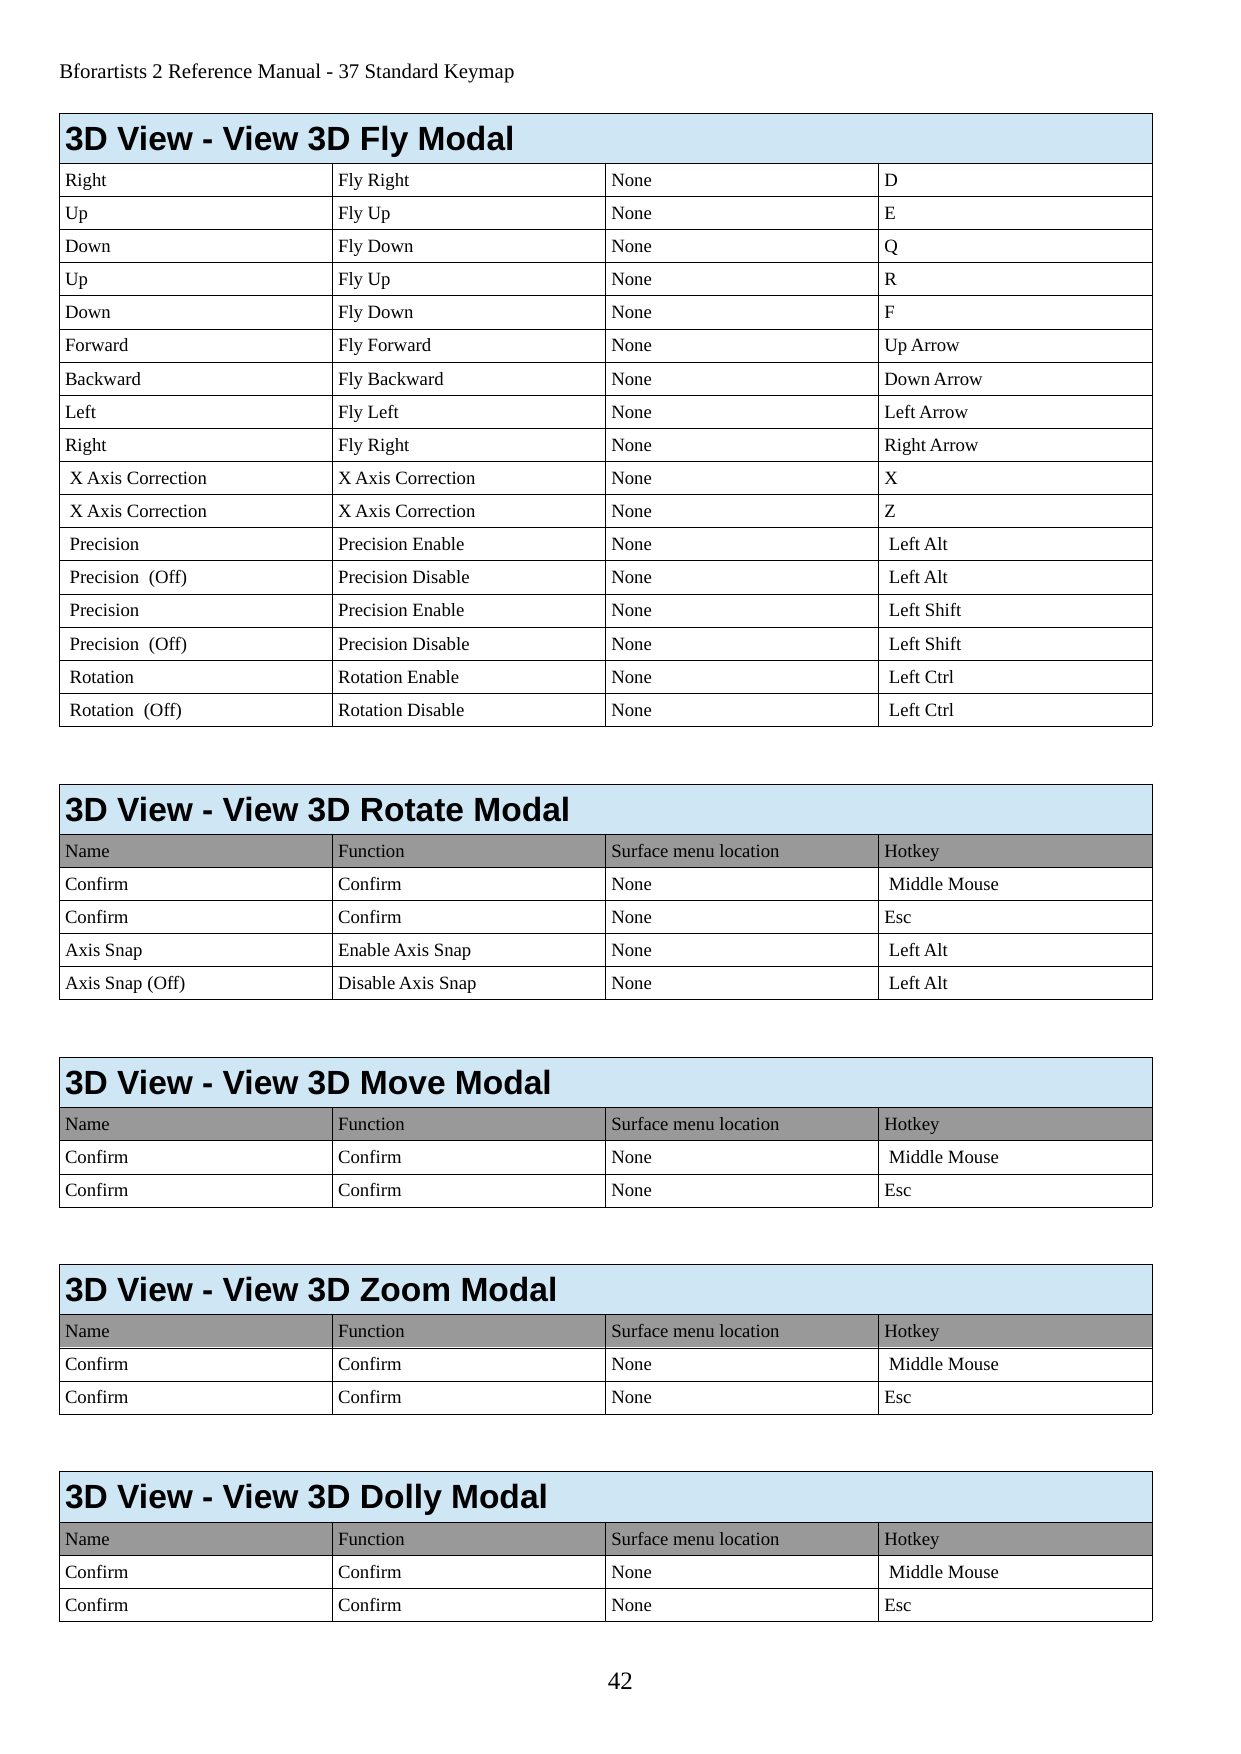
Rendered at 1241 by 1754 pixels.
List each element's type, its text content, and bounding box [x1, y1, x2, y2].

table_cell Confirm [333, 1382, 605, 1414]
table_cell Fly Right [333, 164, 605, 196]
table_cell Confirm [333, 901, 605, 933]
table_header 3D View - View 3D Zoom Modal [60, 1265, 1152, 1314]
table_cell Hotkey [879, 1523, 1152, 1555]
table_cell Forward [60, 330, 332, 362]
table_cell None [606, 528, 878, 560]
table_cell Hotkey [879, 1315, 1152, 1347]
table_cell Hotkey [879, 835, 1152, 867]
table_cell Confirm [60, 868, 332, 900]
table_cell Fly Up [333, 263, 605, 295]
table_cell Middle Mouse [879, 1141, 1152, 1173]
table_cell Precision Disable [333, 561, 605, 593]
table_cell None [606, 1382, 878, 1414]
table_cell None [606, 1141, 878, 1173]
table_header 3D View - View 3D Fly Modal [60, 114, 1152, 163]
table_cell None [606, 868, 878, 900]
table_cell Precision (Off) [60, 561, 332, 593]
table_cell Left Ctrl [879, 661, 1152, 693]
table_cell None [606, 561, 878, 593]
table_cell None [606, 296, 878, 328]
table_cell Esc [879, 1382, 1152, 1414]
table_cell Left Shift [879, 595, 1152, 627]
table_cell Fly Forward [333, 330, 605, 362]
table_cell Down [60, 296, 332, 328]
table_cell Up [60, 197, 332, 229]
table_cell Precision Enable [333, 595, 605, 627]
table_cell None [606, 901, 878, 933]
table_cell D [879, 164, 1152, 196]
table_cell Middle Mouse [879, 1349, 1152, 1381]
table_cell Fly Down [333, 230, 605, 262]
table_cell Down Arrow [879, 363, 1152, 395]
table_cell Left Alt [879, 561, 1152, 593]
table_cell None [606, 363, 878, 395]
table_cell Confirm [60, 901, 332, 933]
table_cell None [606, 694, 878, 726]
table_cell Function [333, 1523, 605, 1555]
table_cell Right [60, 164, 332, 196]
table_cell Backward [60, 363, 332, 395]
table_cell None [606, 429, 878, 461]
table_cell Surface menu location [606, 1315, 878, 1347]
table_cell Middle Mouse [879, 868, 1152, 900]
table_cell Surface menu location [606, 835, 878, 867]
table_cell Left Ctrl [879, 694, 1152, 726]
table_cell Z [879, 495, 1152, 527]
table_cell None [606, 934, 878, 966]
table_cell Left Alt [879, 528, 1152, 560]
table_cell None [606, 595, 878, 627]
table_cell Esc [879, 1589, 1152, 1621]
table_cell None [606, 1349, 878, 1381]
table_cell X [879, 462, 1152, 494]
table_cell Fly Backward [333, 363, 605, 395]
table_cell Rotation (Off) [60, 694, 332, 726]
table_cell Enable Axis Snap [333, 934, 605, 966]
table_cell Down [60, 230, 332, 262]
table_cell Function [333, 835, 605, 867]
table_cell Fly Down [333, 296, 605, 328]
table_cell Name [60, 1523, 332, 1555]
table_cell Hotkey [879, 1108, 1152, 1140]
table_cell Surface menu location [606, 1523, 878, 1555]
table_cell None [606, 164, 878, 196]
table_cell Precision Enable [333, 528, 605, 560]
table_cell Precision [60, 595, 332, 627]
table_cell Left Alt [879, 967, 1152, 999]
table_cell Right Arrow [879, 429, 1152, 461]
table_cell Confirm [333, 1141, 605, 1173]
table_cell None [606, 628, 878, 660]
table_cell None [606, 330, 878, 362]
table_cell Name [60, 1315, 332, 1347]
table_cell F [879, 296, 1152, 328]
table_cell Precision [60, 528, 332, 560]
table_cell Axis Snap [60, 934, 332, 966]
table_cell Surface menu location [606, 1108, 878, 1140]
table_cell Rotation Enable [333, 661, 605, 693]
table_cell X Axis Correction [333, 462, 605, 494]
table_cell Precision Disable [333, 628, 605, 660]
table_cell None [606, 230, 878, 262]
table_cell Up Arrow [879, 330, 1152, 362]
table_cell Confirm [60, 1349, 332, 1381]
table_cell X Axis Correction [333, 495, 605, 527]
table_cell None [606, 967, 878, 999]
table_cell Esc [879, 1175, 1152, 1207]
table_cell Confirm [60, 1141, 332, 1173]
table_cell Disable Axis Snap [333, 967, 605, 999]
table_cell Confirm [333, 1349, 605, 1381]
table_cell Fly Left [333, 396, 605, 428]
table_cell None [606, 1589, 878, 1621]
table_header 3D View - View 3D Dolly Modal [60, 1472, 1152, 1522]
table_cell Rotation [60, 661, 332, 693]
table_cell None [606, 1175, 878, 1207]
table_cell Confirm [333, 1175, 605, 1207]
table_cell R [879, 263, 1152, 295]
table_cell Right [60, 429, 332, 461]
table_cell Middle Mouse [879, 1556, 1152, 1588]
table_cell None [606, 462, 878, 494]
table_cell Axis Snap (Off) [60, 967, 332, 999]
table_cell Esc [879, 901, 1152, 933]
table_header 3D View - View 3D Move Modal [60, 1058, 1152, 1107]
table_cell None [606, 396, 878, 428]
table_cell None [606, 263, 878, 295]
table_cell Confirm [60, 1382, 332, 1414]
table_cell Confirm [333, 1556, 605, 1588]
table_cell Function [333, 1108, 605, 1140]
table_cell Name [60, 835, 332, 867]
table_cell Confirm [60, 1589, 332, 1621]
table_header 3D View - View 3D Rotate Modal [60, 785, 1152, 834]
table_cell Fly Right [333, 429, 605, 461]
table_cell Up [60, 263, 332, 295]
table_cell Function [333, 1315, 605, 1347]
table_cell Left Arrow [879, 396, 1152, 428]
table_cell Fly Up [333, 197, 605, 229]
table_cell X Axis Correction [60, 462, 332, 494]
table_cell None [606, 661, 878, 693]
table_cell Confirm [60, 1175, 332, 1207]
table_cell X Axis Correction [60, 495, 332, 527]
table_cell E [879, 197, 1152, 229]
table_cell None [606, 495, 878, 527]
table_cell None [606, 1556, 878, 1588]
table_cell Confirm [60, 1556, 332, 1588]
table_cell None [606, 197, 878, 229]
table_cell Name [60, 1108, 332, 1140]
table_cell Confirm [333, 1589, 605, 1621]
table_cell Left Alt [879, 934, 1152, 966]
table_cell Left [60, 396, 332, 428]
table_cell Confirm [333, 868, 605, 900]
table_cell Rotation Disable [333, 694, 605, 726]
table_cell Left Shift [879, 628, 1152, 660]
table_cell Precision (Off) [60, 628, 332, 660]
table_cell Q [879, 230, 1152, 262]
